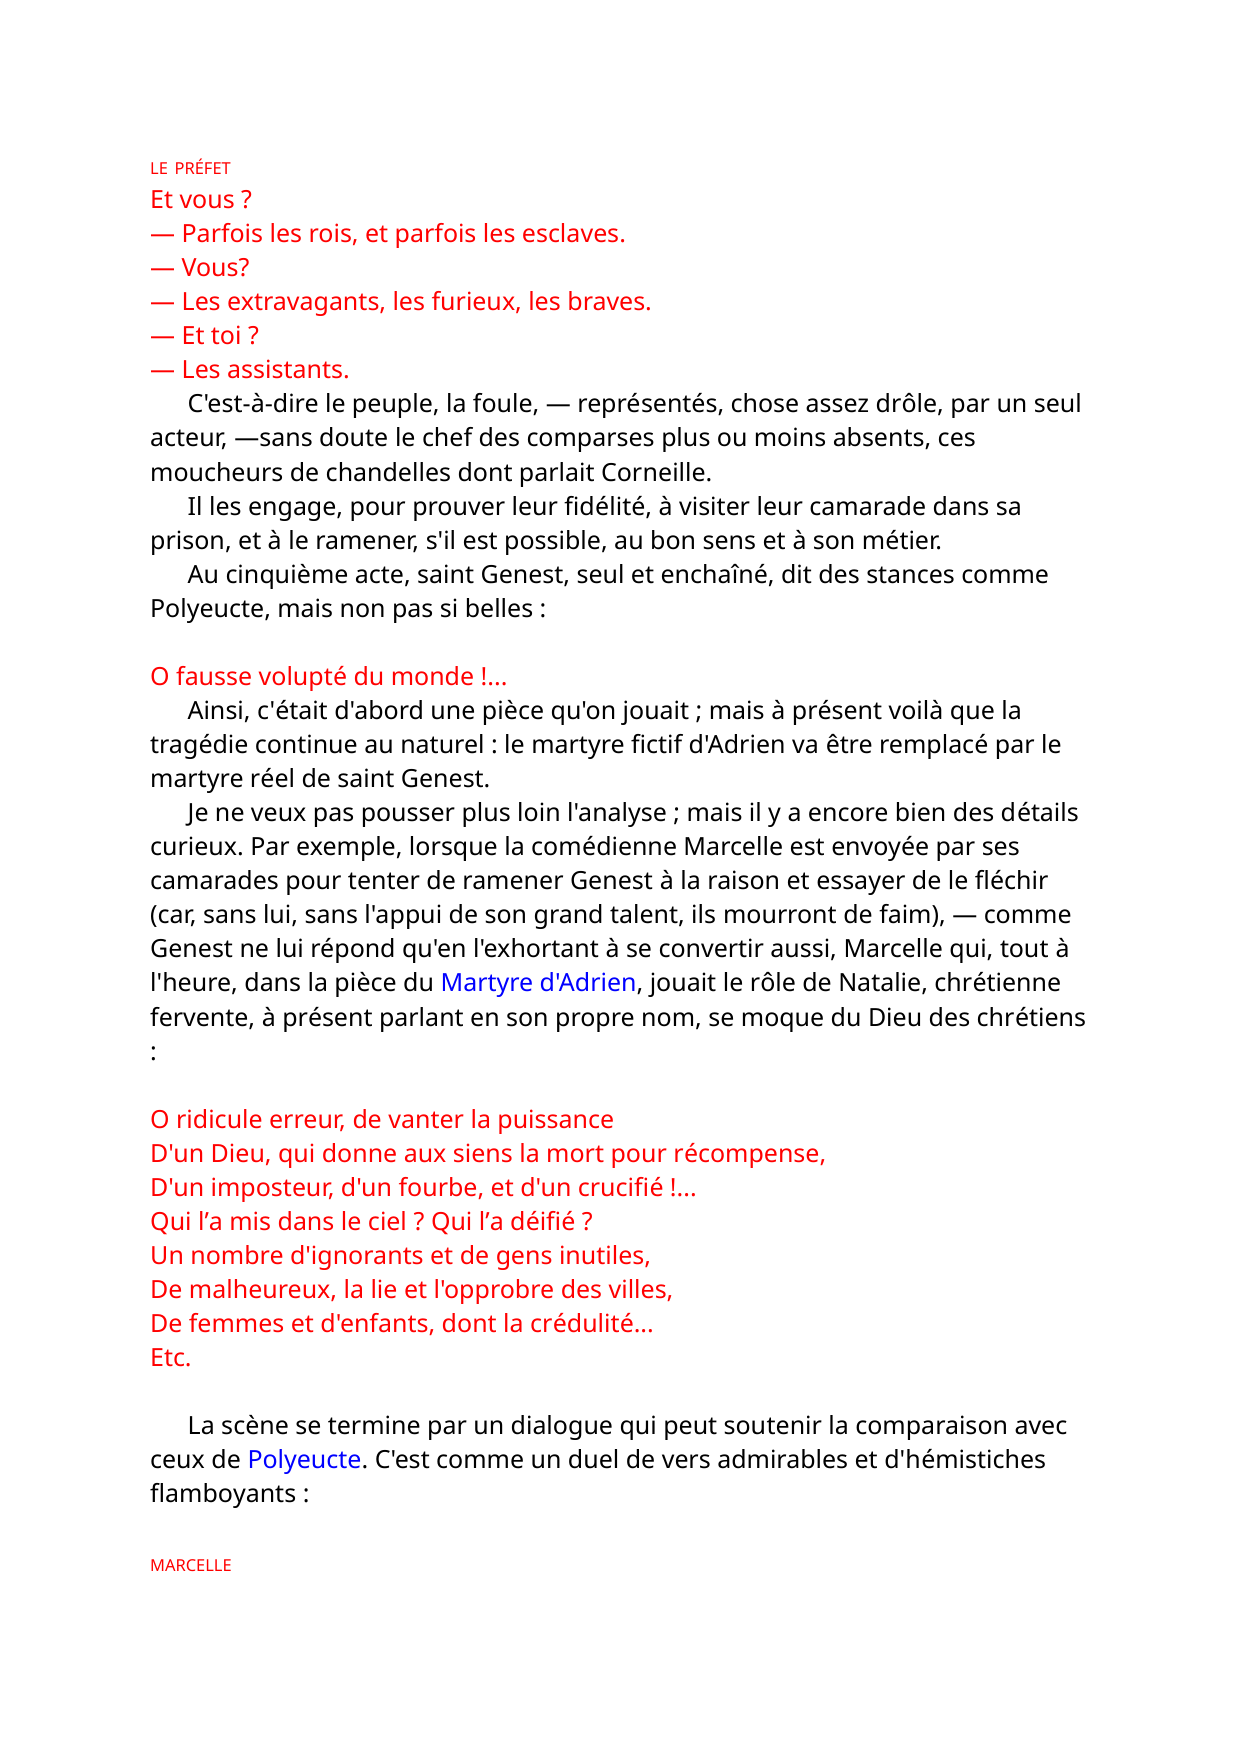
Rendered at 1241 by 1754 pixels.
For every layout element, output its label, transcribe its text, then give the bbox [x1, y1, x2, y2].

text Et vous ? [150, 182, 1091, 216]
text Au cinquième acte, saint Genest, seul et enchaîné, dit des stances comme Polyeucte, mais non pas si belles : [150, 556, 1091, 624]
text Il les engage, pour prouver leur fidélité, à visiter leur camarade dans sa prison, et à le ramener, s'il est possible, au bon sens et à son métier. [150, 488, 1091, 556]
text D'un Dieu, qui donne aux siens la mort pour récompense, [150, 1135, 1091, 1169]
text De malheureux, la lie et l'opprobre des villes, [150, 1272, 1091, 1306]
text — Les extravagants, les furieux, les braves. [150, 284, 1091, 318]
text O fausse volupté du monde !... [150, 658, 1091, 693]
text La scène se termine par un dialogue qui peut sou­tenir la comparaison avec ceux de Polyeucte. C'est comme un duel de vers admirables et d'hémistiches flamboyants : [150, 1408, 1091, 1510]
text Qui l’a mis dans le ciel ? Qui l’a déifié ? [150, 1203, 1091, 1238]
text marcelle [150, 1544, 1091, 1578]
text — Parfois les rois, et parfois les esclaves. [150, 216, 1091, 250]
text — Vous? [150, 250, 1091, 284]
text Ainsi, c'était d'abord une pièce qu'on jouait ; mais à présent voilà que la tragédie continue au naturel : le martyre fictif d'Adrien va être remplacé par le martyre réel de saint Genest. [150, 693, 1091, 795]
text De femmes et d'enfants, dont la crédulité... [150, 1306, 1091, 1340]
text le préfet [150, 148, 1091, 182]
text Etc. [150, 1340, 1091, 1374]
text O ridicule erreur, de vanter la puissance [150, 1101, 1091, 1135]
text C'est-à-dire le peuple, la foule, — représentés, chose assez drôle, par un seul acteur, —sans doute le chef des comparses plus ou moins absents, ces moucheurs de chandelles dont parlait Cor­neille. [150, 386, 1091, 488]
text — Les assistants. [150, 352, 1091, 386]
text D'un imposteur, d'un fourbe, et d'un crucifié !... [150, 1169, 1091, 1203]
text — Et toi ? [150, 318, 1091, 352]
text Un nombre d'ignorants et de gens inutiles, [150, 1238, 1091, 1272]
text Je ne veux pas pousser plus loin l'analyse ; mais il y a encore bien des détails curieux. Par exemple, lorsque la comédienne Marcelle est envoyée par ses camarades pour tenter de ramener Genest à la raison et essayer de le fléchir (car, sans lui, sans l'appui de son grand talent, ils mourront de faim), — comme Genest ne lui répond qu'en l'exhortant à se convertir aussi, Marcelle qui, tout à l'heure, dans la pièce du Martyre d'Adrien, jouait le rôle de Natalie, chrétienne fervente, à présent parlant en son propre nom, se moque du Dieu des chrétiens : [150, 795, 1091, 1067]
